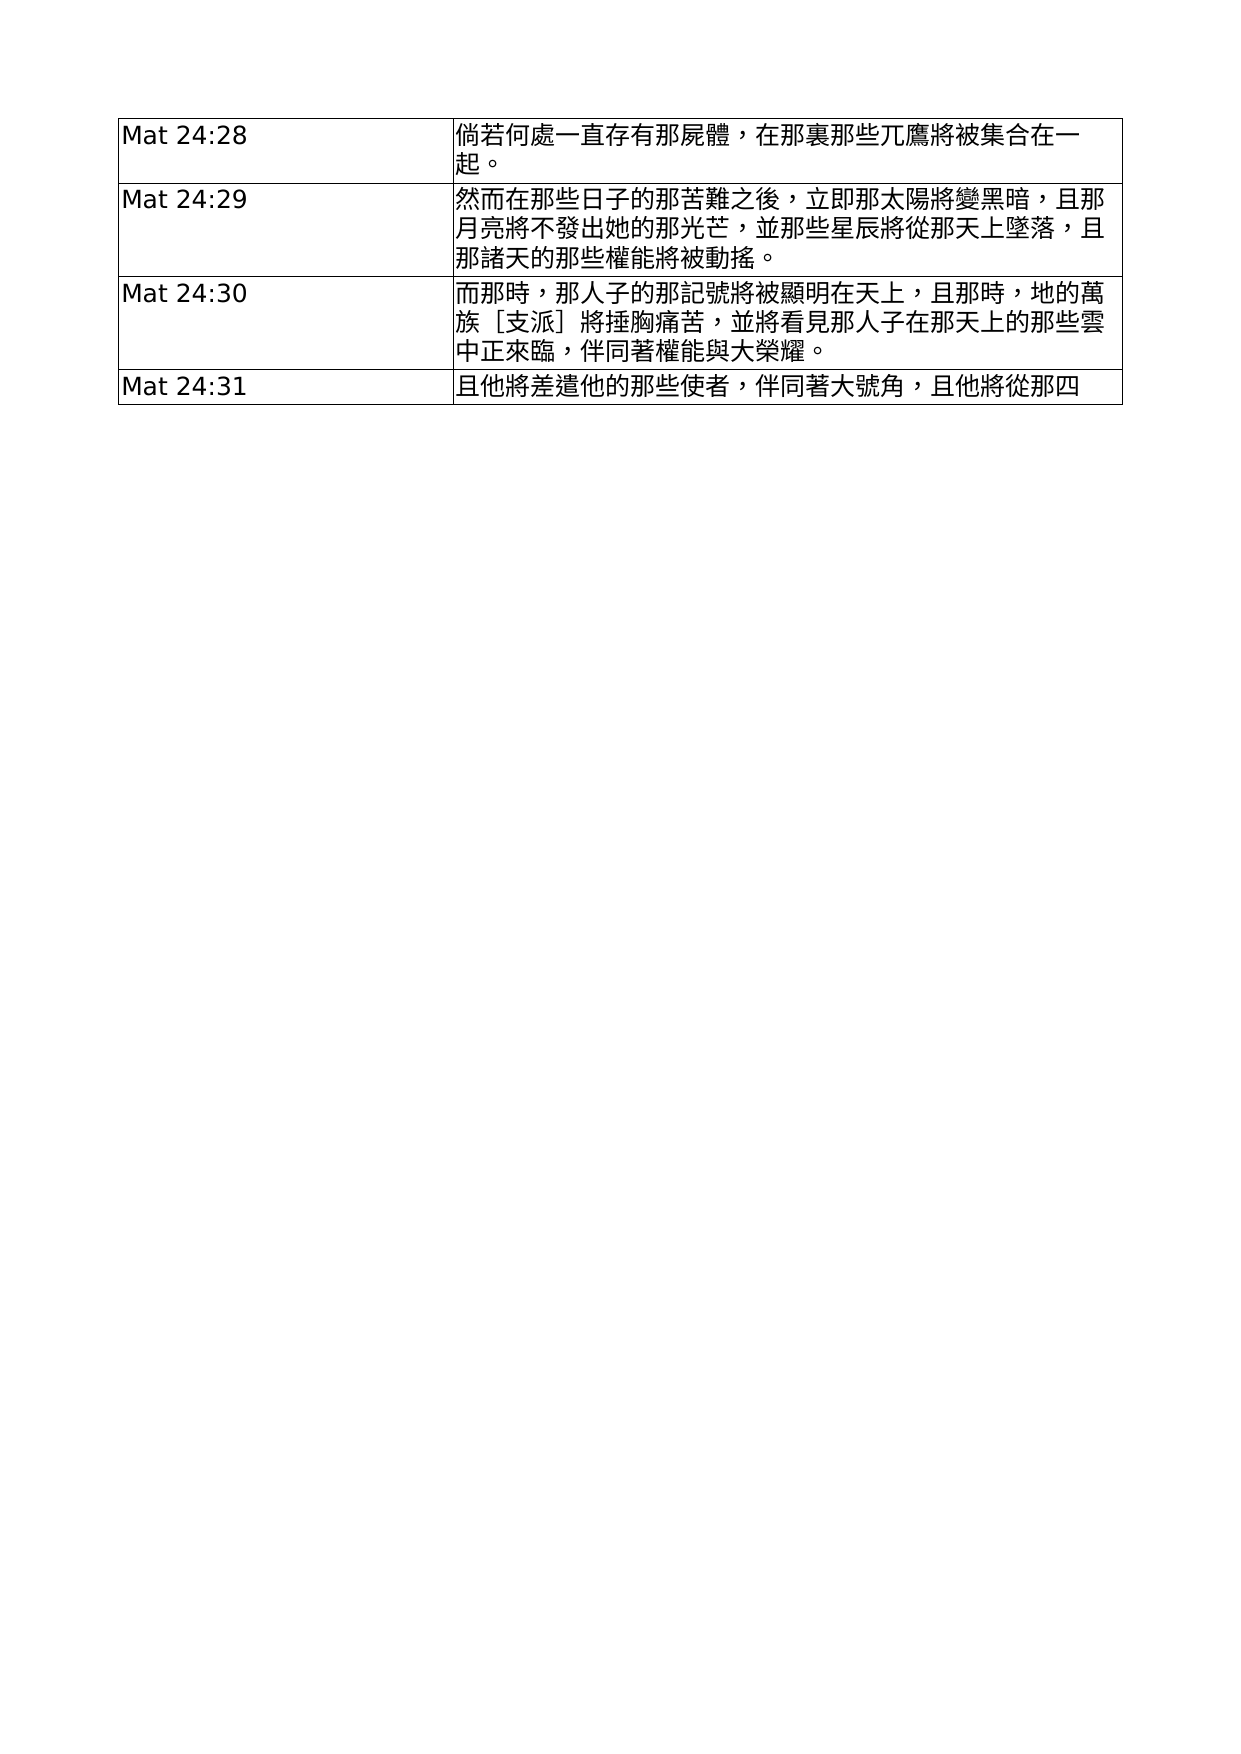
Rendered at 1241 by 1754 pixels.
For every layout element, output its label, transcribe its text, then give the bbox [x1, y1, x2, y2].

table_cell Mat 24:28 [119, 119, 453, 182]
table_cell Mat 24:29 [119, 184, 453, 276]
table_cell 倘若何處一直存有那屍體，在那裏那些兀鷹將被集合在一起。 [454, 119, 1122, 182]
table_cell Mat 24:31 [119, 370, 453, 404]
table_cell 而那時，那人子的那記號將被顯明在天上，且那時，地的萬族［支派］將捶胸痛苦，並將看見那人子在那天上的那些雲中正來臨，伴同著權能與大榮耀。 [454, 277, 1122, 369]
table_cell Mat 24:30 [119, 277, 453, 369]
table_cell 且他將差遣他的那些使者，伴同著大號角，且他將從那四 [454, 370, 1122, 404]
table_cell 然而在那些日子的那苦難之後，立即那太陽將變黑暗，且那月亮將不發出她的那光芒，並那些星辰將從那天上墜落，且那諸天的那些權能將被動搖。 [454, 184, 1122, 276]
